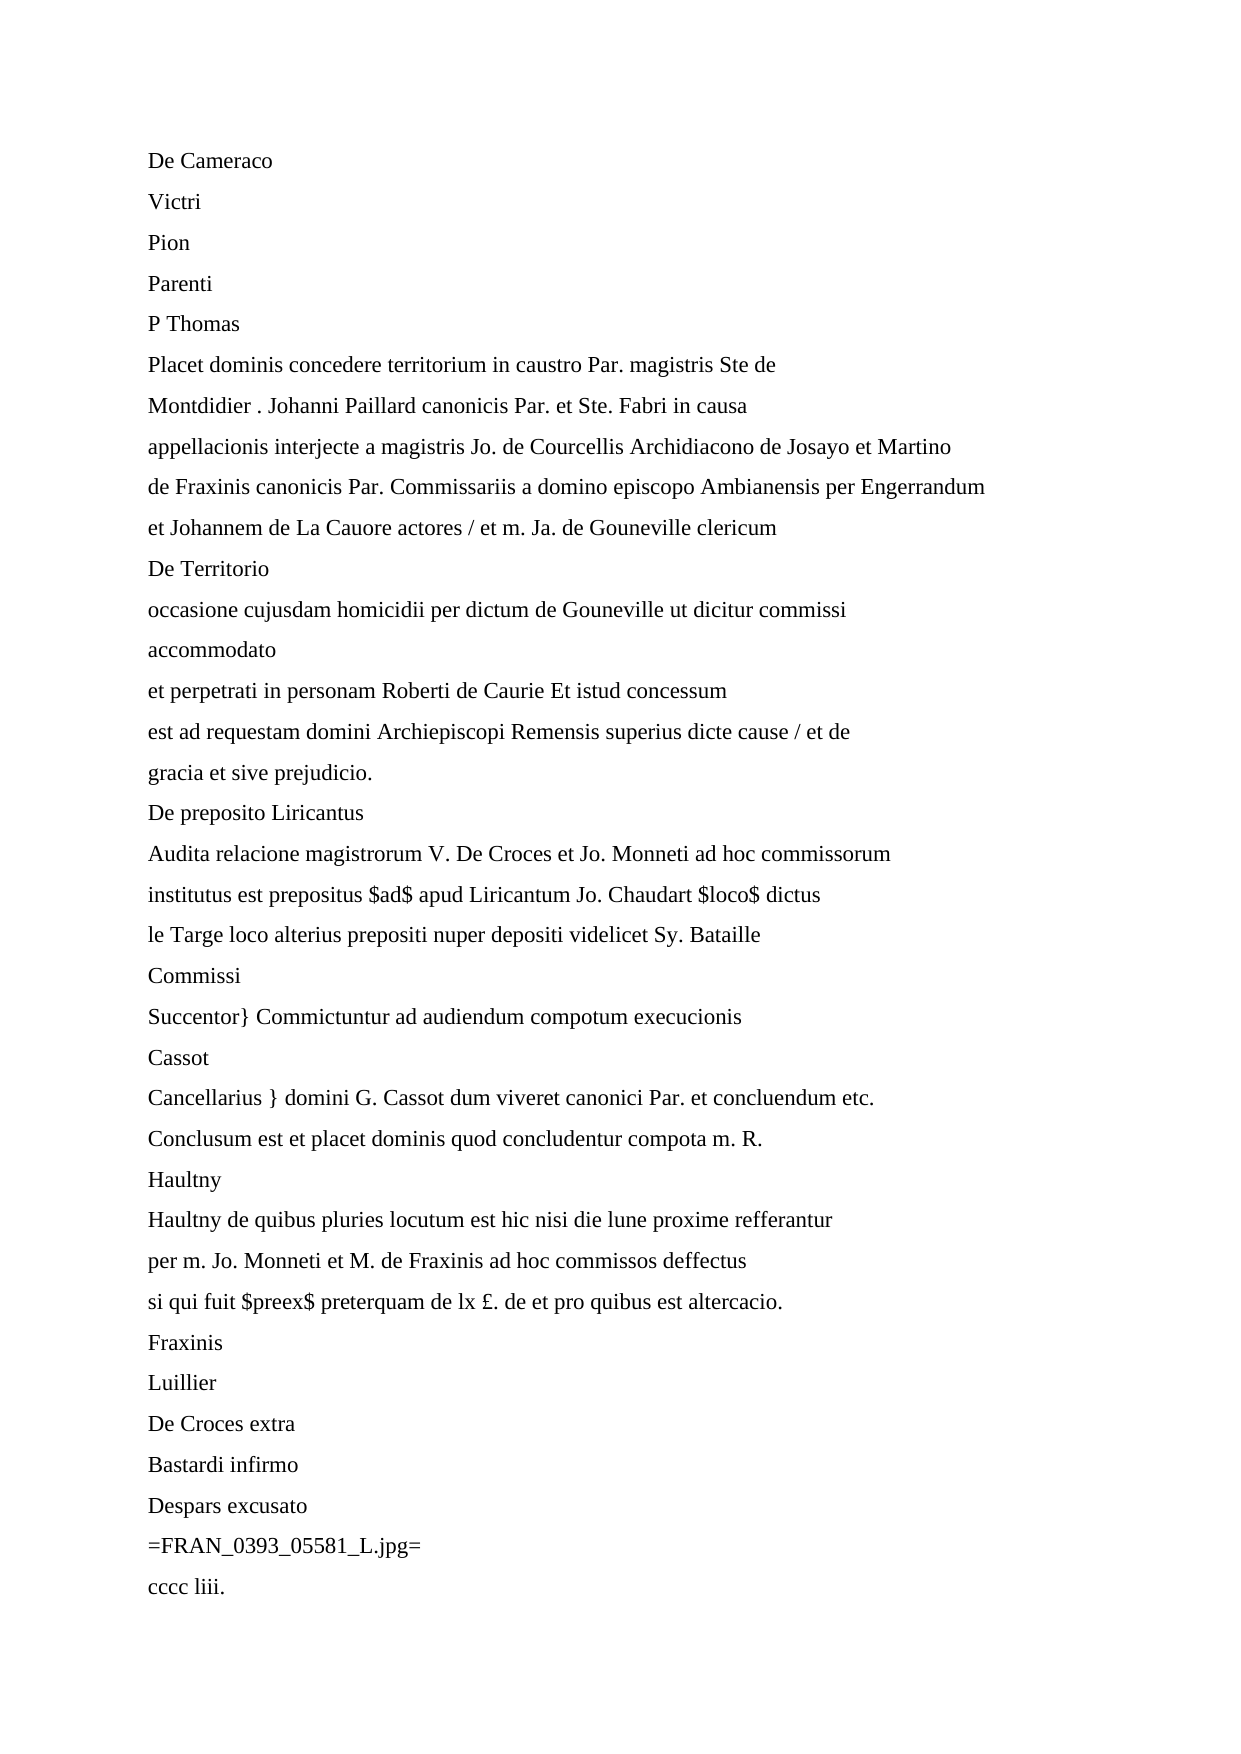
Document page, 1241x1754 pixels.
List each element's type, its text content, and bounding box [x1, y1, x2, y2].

text est ad requestam domini Archiepiscopi Remensis superius dicte cause / et de [148, 718, 1093, 744]
text Commissi [148, 962, 1093, 988]
text et perpetrati in personam Roberti de Caurie Et istud concessum [148, 677, 1093, 703]
text =FRAN_0393_05581_L.jpg= [148, 1532, 1093, 1559]
text De Cameraco [148, 148, 1093, 174]
text Cassot [148, 1044, 1093, 1070]
text Audita relacione magistrorum V. De Croces et Jo. Monneti ad hoc commissorum [148, 840, 1093, 866]
text Parenti [148, 270, 1093, 296]
text cccc liii. [148, 1573, 1093, 1599]
text De preposito Liricantus [148, 799, 1093, 826]
text gracia et sive prejudicio. [148, 758, 1093, 785]
text per m. Jo. Monneti et M. de Fraxinis ad hoc commissos deffectus [148, 1247, 1093, 1274]
text occasione cujusdam homicidii per dictum de Gouneville ut dicitur commissi [148, 596, 1093, 622]
text Haultny [148, 1166, 1093, 1192]
text De Territorio [148, 555, 1093, 581]
text Luillier [148, 1369, 1093, 1396]
text P Thomas [148, 311, 1093, 337]
text Succentor} Commictuntur ad audiendum compotum execucionis [148, 1003, 1093, 1029]
text Haultny de quibus pluries locutum est hic nisi die lune proxime refferantur [148, 1207, 1093, 1233]
text Placet dominis concedere territorium in caustro Par. magistris Ste de [148, 351, 1093, 378]
text De Croces extra [148, 1410, 1093, 1437]
text Cancellarius } domini G. Cassot dum viveret canonici Par. et concluendum etc. [148, 1084, 1093, 1111]
text accommodato [148, 636, 1093, 663]
text Fraxinis [148, 1329, 1093, 1355]
text de Fraxinis canonicis Par. Commissariis a domino episcopo Ambianensis per Engerrandum [148, 473, 1093, 500]
text Bastardi infirmo [148, 1451, 1093, 1477]
text le Targe loco alterius prepositi nuper depositi videlicet Sy. Bataille [148, 921, 1093, 948]
text Despars excusato [148, 1492, 1093, 1518]
text Pion [148, 229, 1093, 255]
text si qui fuit $preex$ preterquam de lx £. de et pro quibus est altercacio. [148, 1288, 1093, 1314]
text Conclusum est et placet dominis quod concludentur compota m. R. [148, 1125, 1093, 1151]
text Montdidier . Johanni Paillard canonicis Par. et Ste. Fabri in causa [148, 392, 1093, 418]
text institutus est prepositus $ad$ apud Liricantum Jo. Chaudart $loco$ dictus [148, 881, 1093, 907]
text appellacionis interjecte a magistris Jo. de Courcellis Archidiacono de Josayo et Martino [148, 433, 1093, 459]
text Victri [148, 188, 1093, 215]
text et Johannem de La Cauore actores / et m. Ja. de Gouneville clericum [148, 514, 1093, 541]
